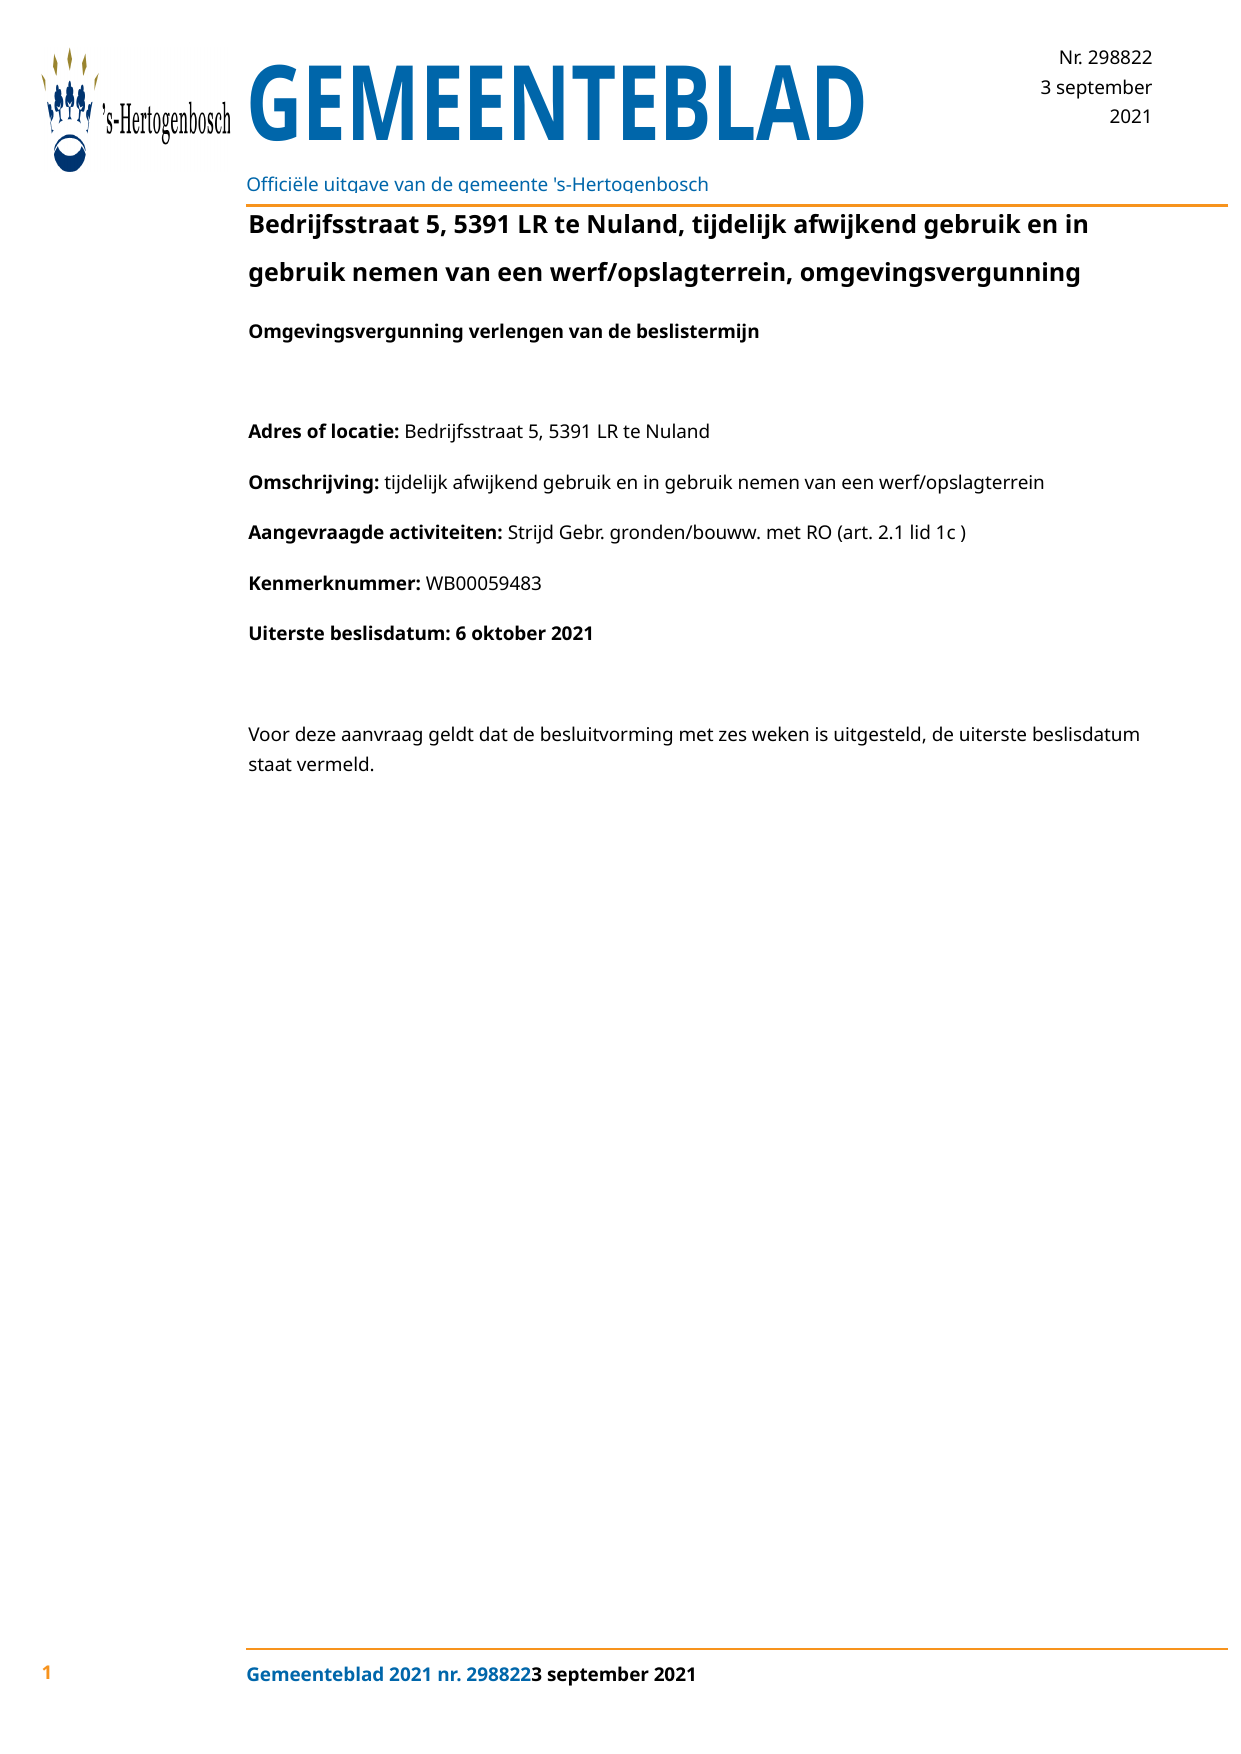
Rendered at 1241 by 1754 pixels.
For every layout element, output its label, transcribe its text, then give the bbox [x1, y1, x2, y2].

picture [41, 47, 231, 172]
text Omschrijving: tijdelijk afwijkend gebruik en in gebruik nemen van een werf/opslagterrein [248, 469, 1152, 495]
text Omgevingsvergunning verlengen van de beslistermijn [248, 318, 1152, 344]
text Uiterste beslisdatum: 6 oktober 2021 [248, 620, 1152, 646]
text Aangevraagde activiteiten: Strijd Gebr. gronden/bouww. met RO (art. 2.1 lid 1c ) [248, 519, 1152, 545]
text Voor deze aanvraag geldt dat de besluitvorming met zes weken is uitgesteld, de uiterste beslisdatum staat vermeld. [248, 721, 1152, 777]
text Adres of locatie: Bedrijfsstraat 5, 5391 LR te Nuland [248, 419, 1152, 444]
text Bedrijfsstraat 5, 5391 LR te Nuland, tijdelijk afwijkend gebruik en in gebruik nemen van een werf/opslagterrein, omgevingsvergunning [248, 207, 1152, 288]
text Kenmerknummer: WB00059483 [248, 570, 1152, 596]
